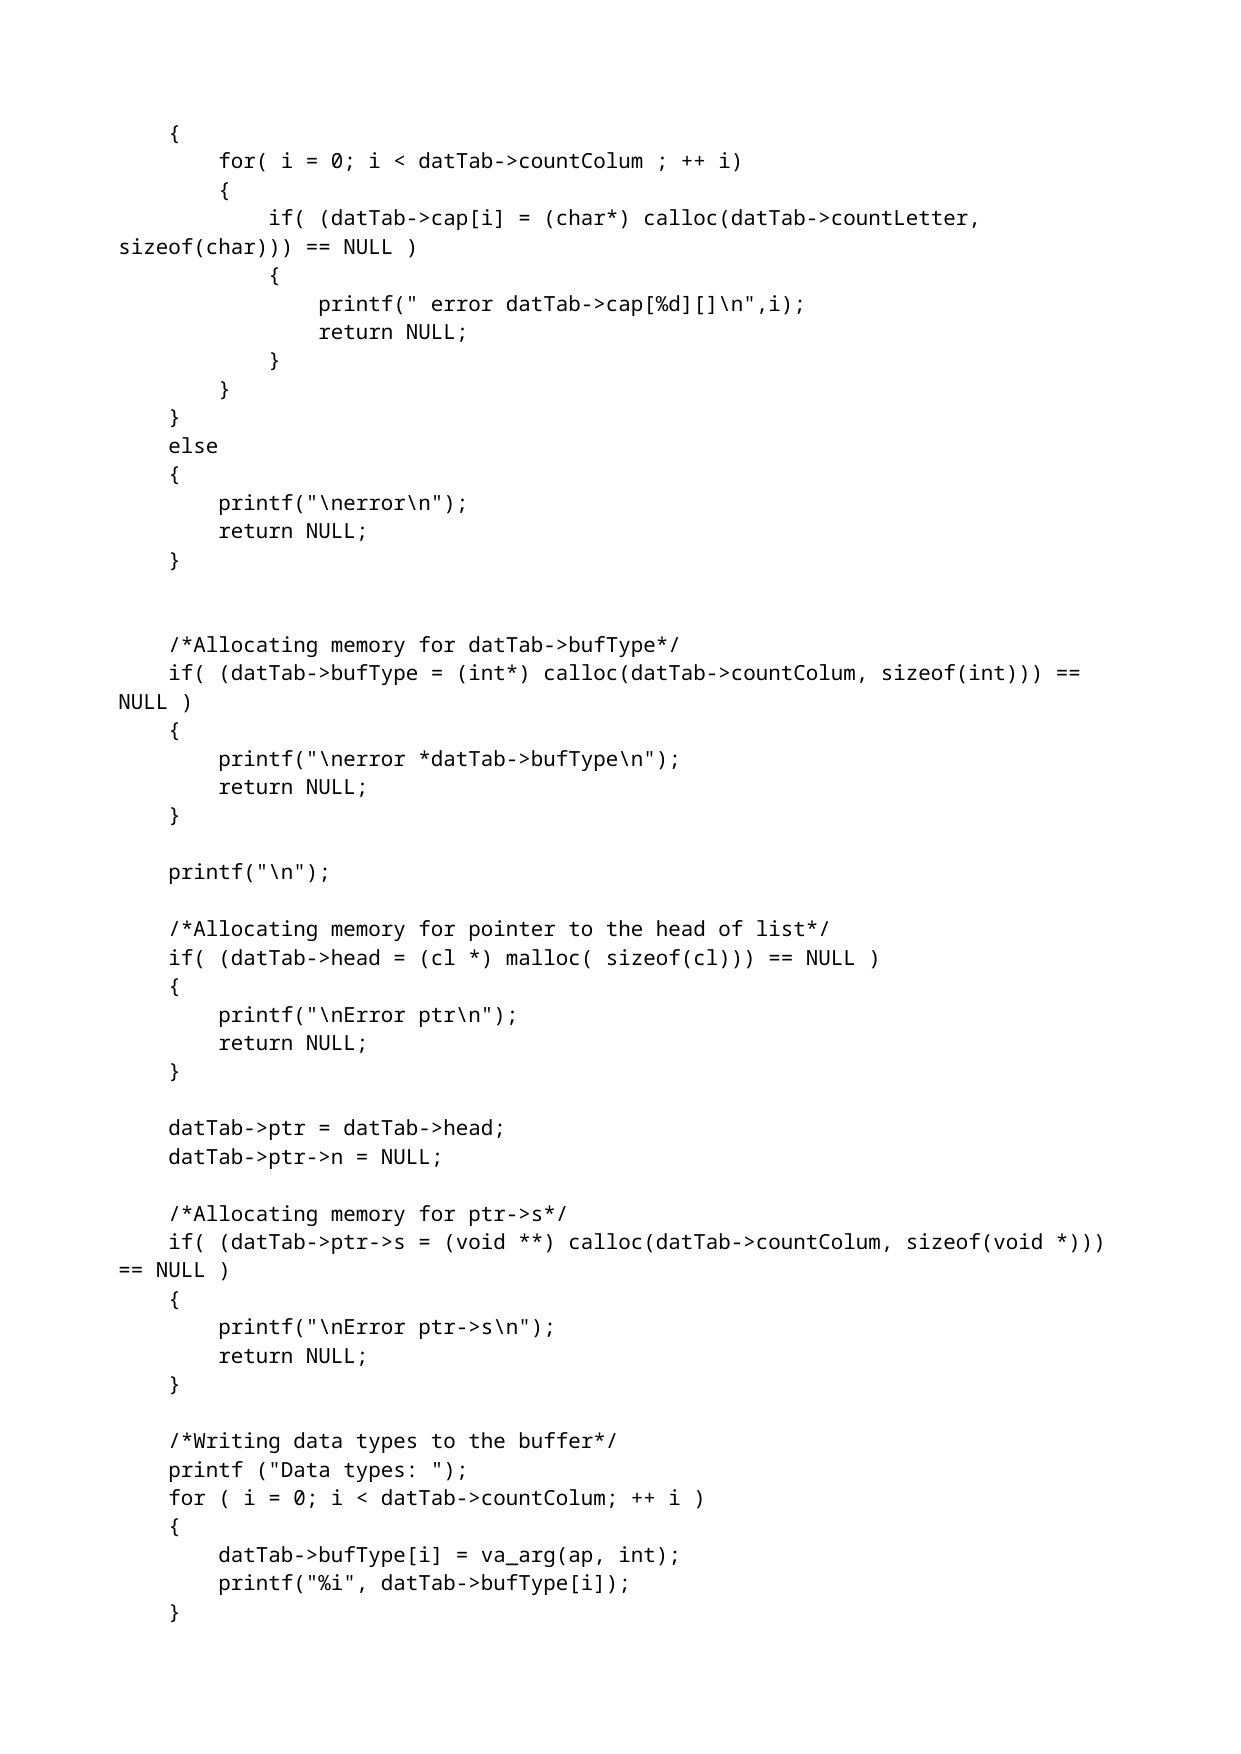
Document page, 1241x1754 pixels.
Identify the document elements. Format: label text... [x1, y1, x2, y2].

text printf("\nerror\n"); [118, 488, 1122, 516]
text { [118, 118, 1122, 147]
text } [118, 374, 1122, 402]
text printf ("Data types: "); [118, 1455, 1122, 1483]
text } [118, 801, 1122, 829]
text printf("%i", datTab->bufType[i]); [118, 1568, 1122, 1597]
text { [118, 715, 1122, 744]
text datTab->ptr = datTab->head; [118, 1113, 1122, 1142]
text return NULL; [118, 1341, 1122, 1369]
text for ( i = 0; i < datTab->countColum; ++ i ) [118, 1483, 1122, 1512]
text } [118, 1057, 1122, 1085]
text /*Allocating memory for datTab->bufType*/ [118, 630, 1122, 658]
text { [118, 971, 1122, 1000]
text datTab->bufType[i] = va_arg(ap, int); [118, 1540, 1122, 1568]
text if( (datTab->bufType = (int*) calloc(datTab->countColum, sizeof(int))) == NULL ) [118, 658, 1122, 715]
text { [118, 1284, 1122, 1312]
text printf("\nError ptr\n"); [118, 1000, 1122, 1028]
text { [118, 260, 1122, 289]
text /*Writing data types to the buffer*/ [118, 1426, 1122, 1455]
text printf("\nerror *datTab->bufType\n"); [118, 744, 1122, 772]
text if( (datTab->cap[i] = (char*) calloc(datTab->countLetter, sizeof(char))) == NULL ) [118, 203, 1122, 260]
text return NULL; [118, 1028, 1122, 1057]
text { [118, 459, 1122, 488]
text } [118, 1597, 1122, 1625]
text /*Allocating memory for pointer to the head of list*/ [118, 914, 1122, 943]
text { [118, 1512, 1122, 1540]
text printf("\n"); [118, 857, 1122, 886]
text } [118, 402, 1122, 431]
text if( (datTab->ptr->s = (void **) calloc(datTab->countColum, sizeof(void *))) == NULL ) [118, 1227, 1122, 1284]
text for( i = 0; i < datTab->countColum ; ++ i) [118, 147, 1122, 175]
text } [118, 545, 1122, 573]
text } [118, 1369, 1122, 1398]
text if( (datTab->head = (cl *) malloc( sizeof(cl))) == NULL ) [118, 943, 1122, 971]
text printf("\nError ptr->s\n"); [118, 1312, 1122, 1341]
text { [118, 175, 1122, 203]
text return NULL; [118, 317, 1122, 346]
text } [118, 346, 1122, 374]
text printf(" error datTab->cap[%d][]\n",i); [118, 289, 1122, 317]
text else [118, 431, 1122, 459]
text return NULL; [118, 772, 1122, 801]
text /*Allocating memory for ptr->s*/ [118, 1199, 1122, 1227]
text datTab->ptr->n = NULL; [118, 1142, 1122, 1170]
text return NULL; [118, 516, 1122, 545]
